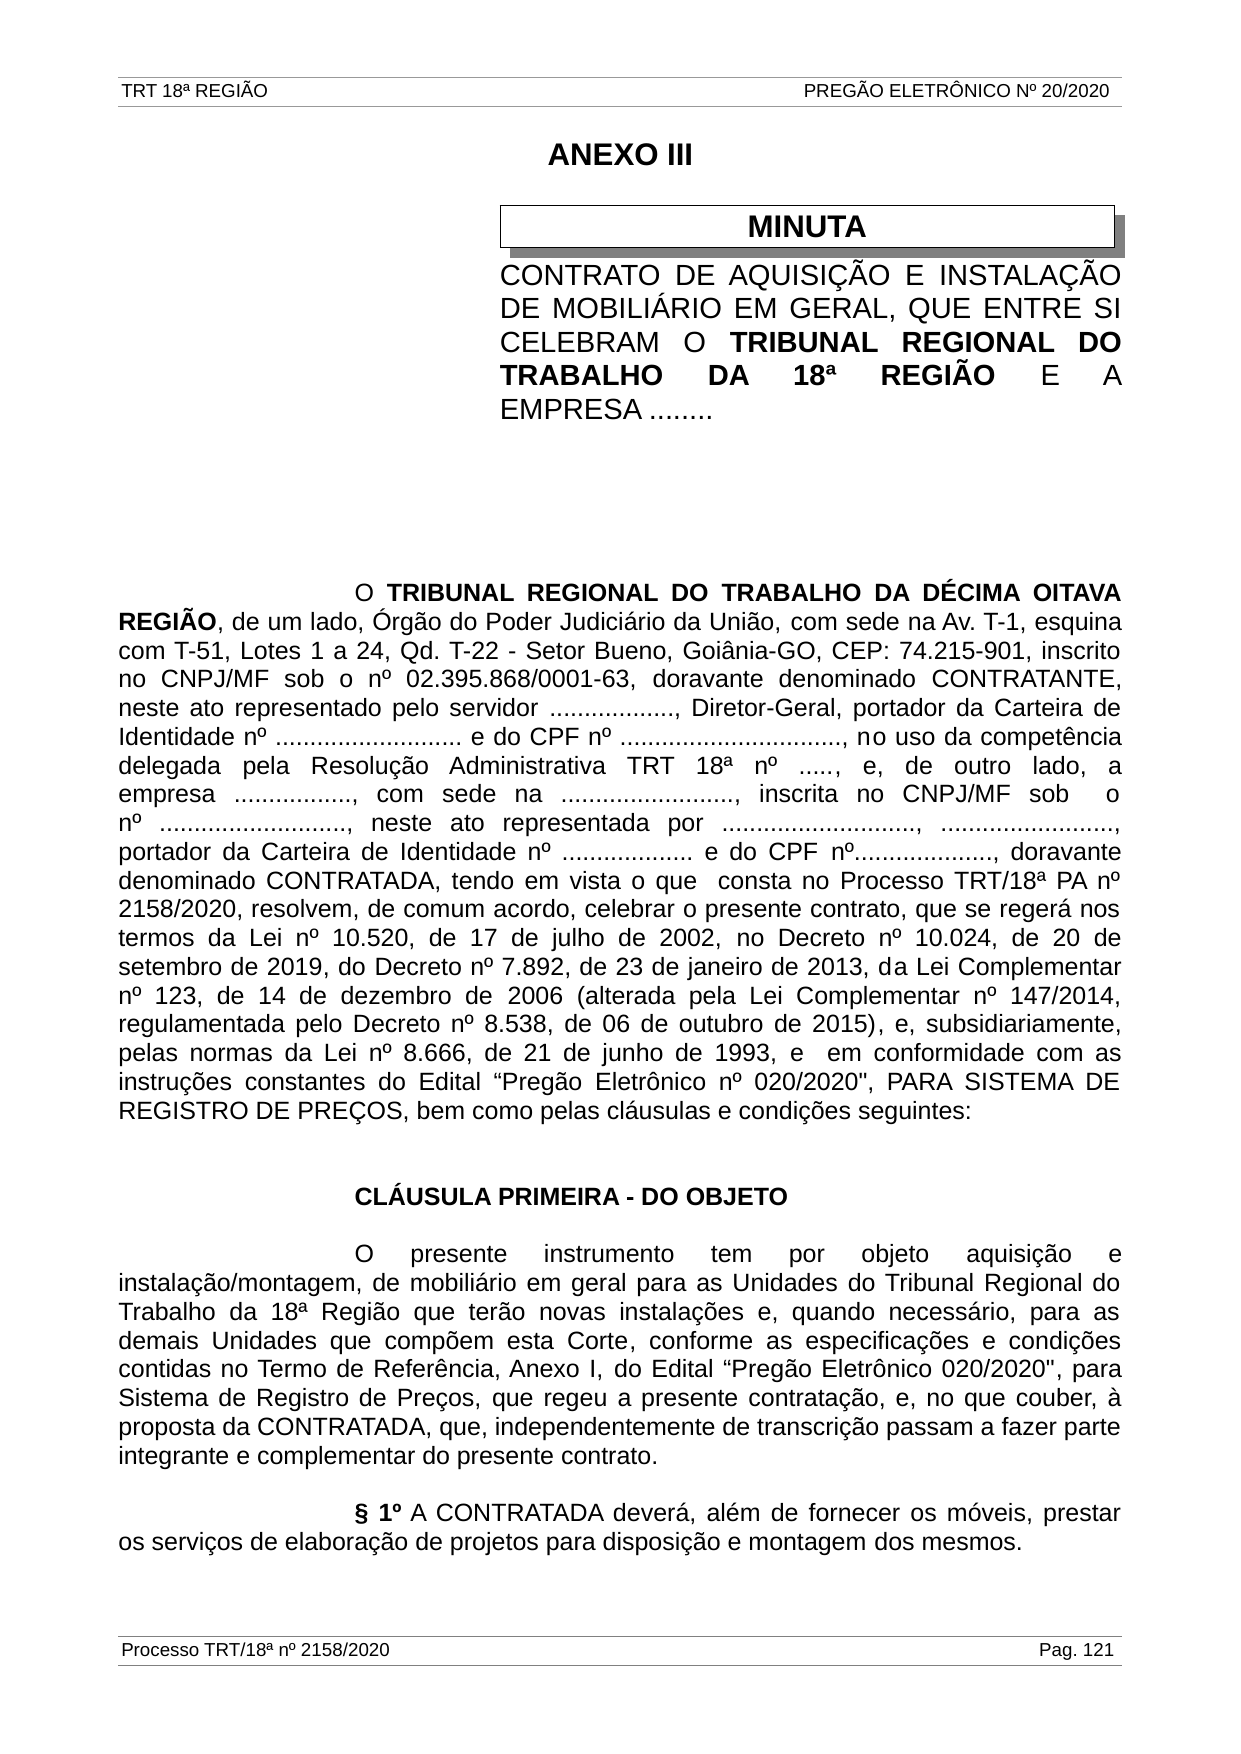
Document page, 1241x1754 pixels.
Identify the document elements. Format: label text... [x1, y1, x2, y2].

text O presente instrumento tem por objeto aquisição e instalação/montagem, de mobiliário em geral para as Unidades do Tribunal Regional do Trabalho da 18ª Região que terão novas instalações e, quando necessário, para as demais Unidades que compõem esta Corte, conforme as especificações e condições contidas no Termo de Referência, Anexo I, do Edital “Pregão Eletrônico 020/2020", para Sistema de Registro de Preços, que regeu a presente contratação, e, no que couber, à proposta da CONTRATADA, que, independentemente de transcrição passam a fazer parte integrante e complementar do presente contrato. [118, 1239, 1122, 1469]
text CLÁUSULA PRIMEIRA - DO OBJETO [118, 1182, 1122, 1211]
text § 1º A CONTRATADA deverá, além de fornecer os móveis, prestar os serviços de elaboração de projetos para disposição e montagem dos mesmos. [118, 1498, 1122, 1556]
text ANEXO III [118, 136, 1122, 171]
text CONTRATO DE AQUISIÇÃO E INSTALAÇÃO DE MOBILIÁRIO EM GERAL, QUE ENTRE SI CELEBRAM O TRIBUNAL REGIONAL DO TRABALHO DA 18ª REGIÃO E A EMPRESA ........ [499, 258, 1122, 425]
text MINUTA [501, 206, 1114, 247]
text O TRIBUNAL REGIONAL DO TRABALHO DA DÉCIMA OITAVA REGIÃO, de um lado, Órgão do Poder Judiciário da União, com sede na Av. T-1, esquina com T-51, Lotes 1 a 24, Qd. T-22 - Setor Bueno, Goiânia-GO, CEP: 74.215-901, inscrito no CNPJ/MF sob o nº 02.395.868/0001-63, doravante denominado CONTRATANTE, neste ato representado pelo servidor .................., Diretor-Geral, portador da Carteira de Identidade nº ........................... e do CPF nº ................................, no uso da competência delegada pela Resolução Administrativa TRT 18ª nº ....., e, de outro lado, a empresa ................., com sede na ........................., inscrita no CNPJ/MF sob o nº ..........................., neste ato representada por ............................, ........................., portador da Carteira de Identidade nº ................... e do CPF nº...................., doravante denominado CONTRATADA, tendo em vista o que consta no Processo TRT/18ª PA nº 2158/2020, resolvem, de comum acordo, celebrar o presente contrato, que se regerá nos termos da Lei nº 10.520, de 17 de julho de 2002, no Decreto nº 10.024, de 20 de setembro de 2019, do Decreto nº 7.892, de 23 de janeiro de 2013, da Lei Complementar nº 123, de 14 de dezembro de 2006 (alterada pela Lei Complementar nº 147/2014, regulamentada pelo Decreto nº 8.538, de 06 de outubro de 2015), e, subsidiariamente, pelas normas da Lei nº 8.666, de 21 de junho de 1993, e em conformidade com as instruções constantes do Edital “Pregão Eletrônico nº 020/2020", PARA SISTEMA DE REGISTRO DE PREÇOS, bem como pelas cláusulas e condições seguintes: [118, 578, 1122, 1124]
